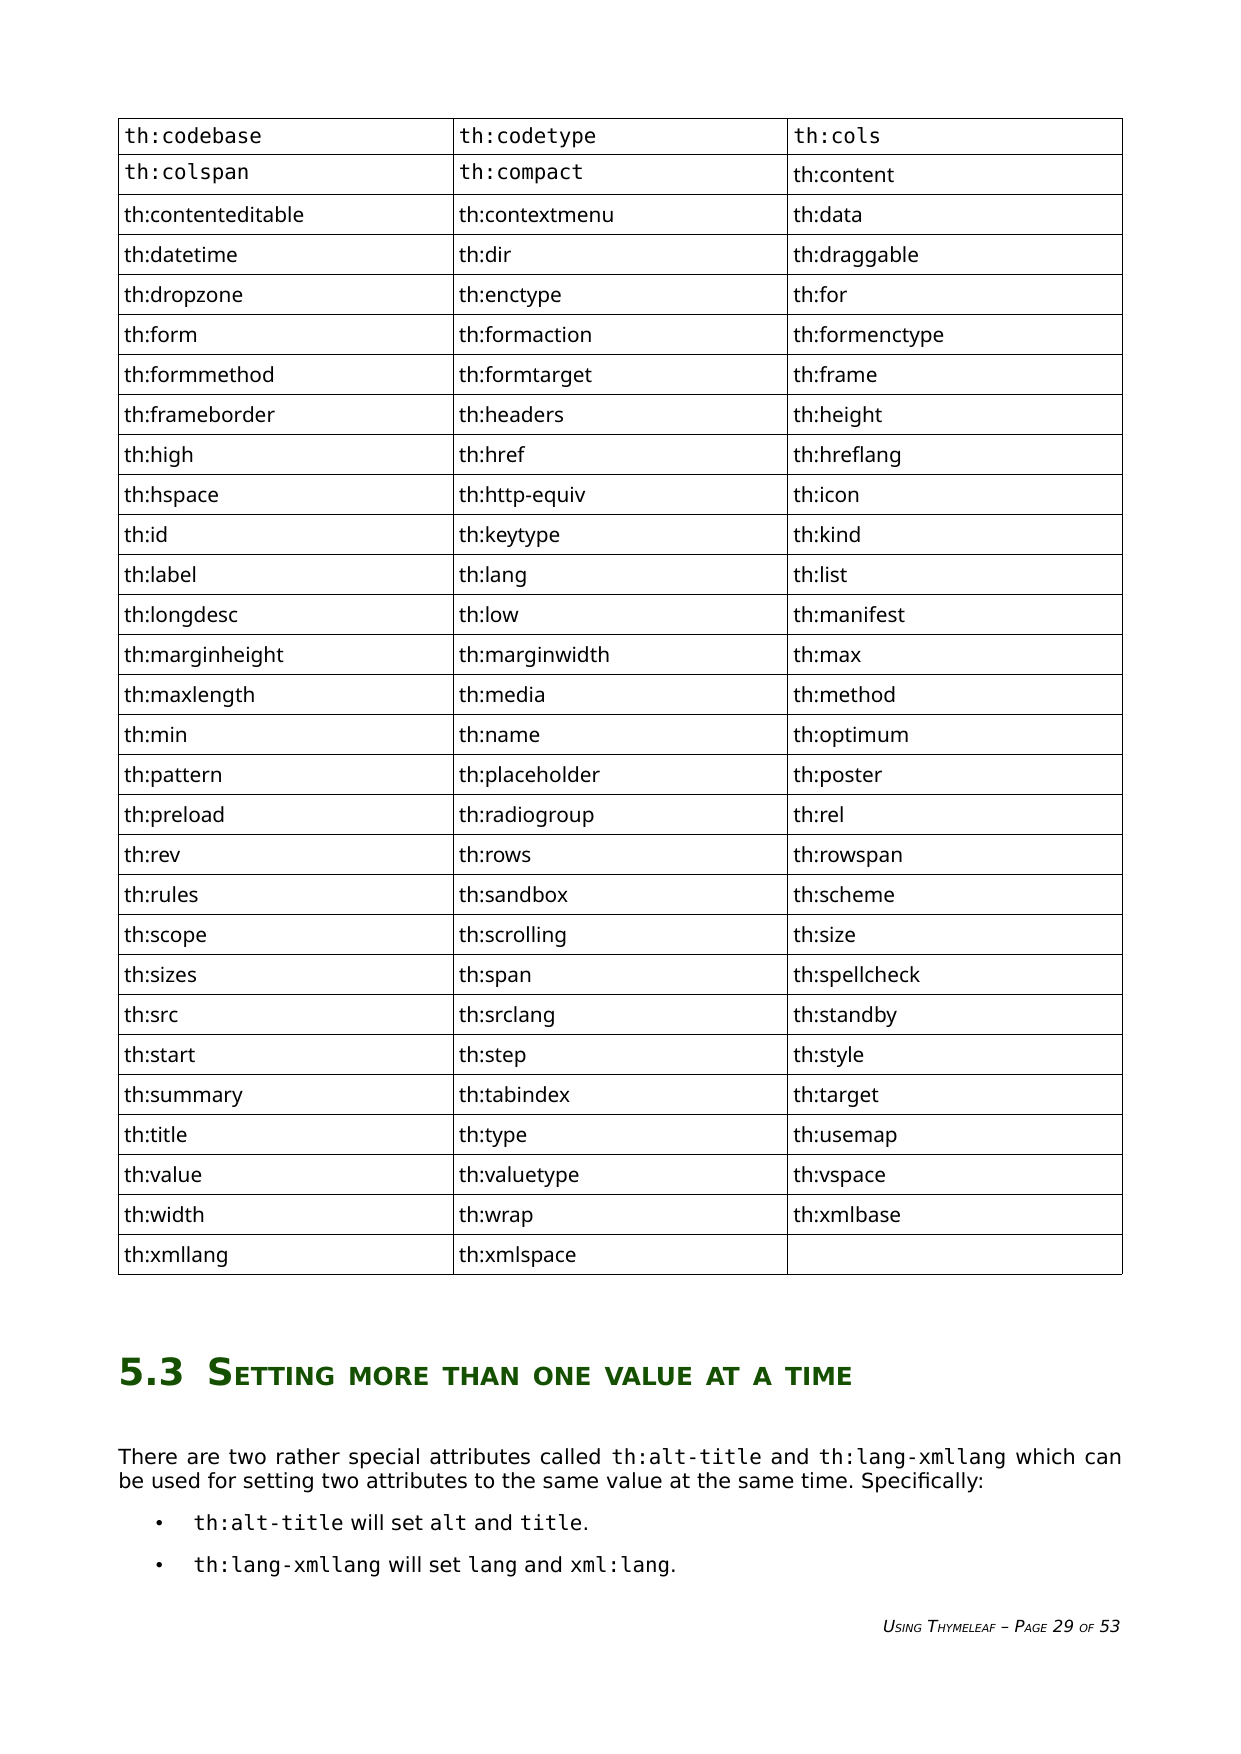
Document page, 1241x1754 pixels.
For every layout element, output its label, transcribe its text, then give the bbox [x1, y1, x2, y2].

list th:lang-xmllang will set lang and xml:lang. [156, 1553, 1122, 1577]
table_cell th:preload [119, 795, 453, 834]
table_cell th:headers [454, 395, 787, 434]
table_cell th:longdesc [119, 595, 453, 634]
table_cell th:scheme [788, 875, 1122, 914]
table_cell th:width [119, 1195, 453, 1234]
table_cell th:standby [788, 995, 1122, 1034]
table_cell th:rows [454, 835, 787, 874]
table_cell th:high [119, 435, 453, 474]
table_cell th:datetime [119, 235, 453, 274]
table_cell th:contenteditable [119, 195, 453, 234]
table_cell th:height [788, 395, 1122, 434]
table_cell th:name [454, 715, 787, 754]
table_cell th:tabindex [454, 1075, 787, 1114]
table_cell th:dir [454, 235, 787, 274]
table_cell th:rev [119, 835, 453, 874]
table_cell th:keytype [454, 515, 787, 554]
table_cell th:http-equiv [454, 475, 787, 514]
table_cell th:colspan [119, 155, 453, 194]
table_cell th:manifest [788, 595, 1122, 634]
table_cell th:frameborder [119, 395, 453, 434]
table_cell th:valuetype [454, 1155, 787, 1194]
table_cell th:icon [788, 475, 1122, 514]
table_cell th:optimum [788, 715, 1122, 754]
table_cell th:form [119, 315, 453, 354]
table_cell th:low [454, 595, 787, 634]
table_cell th:codebase [119, 119, 453, 154]
table_cell th:pattern [119, 755, 453, 794]
table_cell th:poster [788, 755, 1122, 794]
table_cell th:target [788, 1075, 1122, 1114]
table_cell th:title [119, 1115, 453, 1154]
table_cell th:maxlength [119, 675, 453, 714]
table_cell th:scrolling [454, 915, 787, 954]
table_cell th:summary [119, 1075, 453, 1114]
table_cell th:content [788, 155, 1122, 194]
table_cell th:hspace [119, 475, 453, 514]
table_cell th:marginheight [119, 635, 453, 674]
table_cell th:kind [788, 515, 1122, 554]
list th:alt-title will set alt and title. [156, 1511, 1122, 1535]
table_cell th:scope [119, 915, 453, 954]
table_cell th:rowspan [788, 835, 1122, 874]
table_cell th:hreflang [788, 435, 1122, 474]
table_cell th:span [454, 955, 787, 994]
table_cell th:xmllang [119, 1235, 453, 1274]
table_cell th:marginwidth [454, 635, 787, 674]
table_cell th:href [454, 435, 787, 474]
table_cell th:wrap [454, 1195, 787, 1234]
table_cell th:xmlspace [454, 1235, 787, 1274]
table_cell th:sizes [119, 955, 453, 994]
table_cell th:id [119, 515, 453, 554]
table_cell th:sandbox [454, 875, 787, 914]
table_cell th:lang [454, 555, 787, 594]
table_cell th:media [454, 675, 787, 714]
table_cell th:data [788, 195, 1122, 234]
table_cell th:type [454, 1115, 787, 1154]
table_cell th:for [788, 275, 1122, 314]
table_cell th:xmlbase [788, 1195, 1122, 1234]
table_cell th:enctype [454, 275, 787, 314]
subtitle Setting more than one value at a time [118, 1351, 1122, 1394]
table_cell th:cols [788, 119, 1122, 154]
table_cell th:method [788, 675, 1122, 714]
table_cell th:frame [788, 355, 1122, 394]
table_cell th:codetype [454, 119, 787, 154]
table_cell th:spellcheck [788, 955, 1122, 994]
table_cell th:start [119, 1035, 453, 1074]
table_cell th:size [788, 915, 1122, 954]
table_cell th:formtarget [454, 355, 787, 394]
table_cell th:draggable [788, 235, 1122, 274]
table_cell th:formmethod [119, 355, 453, 394]
table_cell [788, 1235, 1122, 1274]
table_cell th:rules [119, 875, 453, 914]
table_cell th:formaction [454, 315, 787, 354]
table_cell th:usemap [788, 1115, 1122, 1154]
table_cell th:srclang [454, 995, 787, 1034]
table_cell th:rel [788, 795, 1122, 834]
table_cell th:max [788, 635, 1122, 674]
table_cell th:dropzone [119, 275, 453, 314]
table_cell th:style [788, 1035, 1122, 1074]
table_cell th:radiogroup [454, 795, 787, 834]
table_cell th:vspace [788, 1155, 1122, 1194]
table_cell th:formenctype [788, 315, 1122, 354]
table_cell th:placeholder [454, 755, 787, 794]
table_cell th:value [119, 1155, 453, 1194]
table_cell th:step [454, 1035, 787, 1074]
table_cell th:min [119, 715, 453, 754]
table_cell th:list [788, 555, 1122, 594]
text There are two rather special attributes called th:alt-title and th:lang-xmllang which can be used for setting two attributes to the same value at the same time. Specifically: [118, 1445, 1122, 1493]
table_cell th:compact [454, 155, 787, 194]
table_cell th:contextmenu [454, 195, 787, 234]
table_cell th:label [119, 555, 453, 594]
table_cell th:src [119, 995, 453, 1034]
